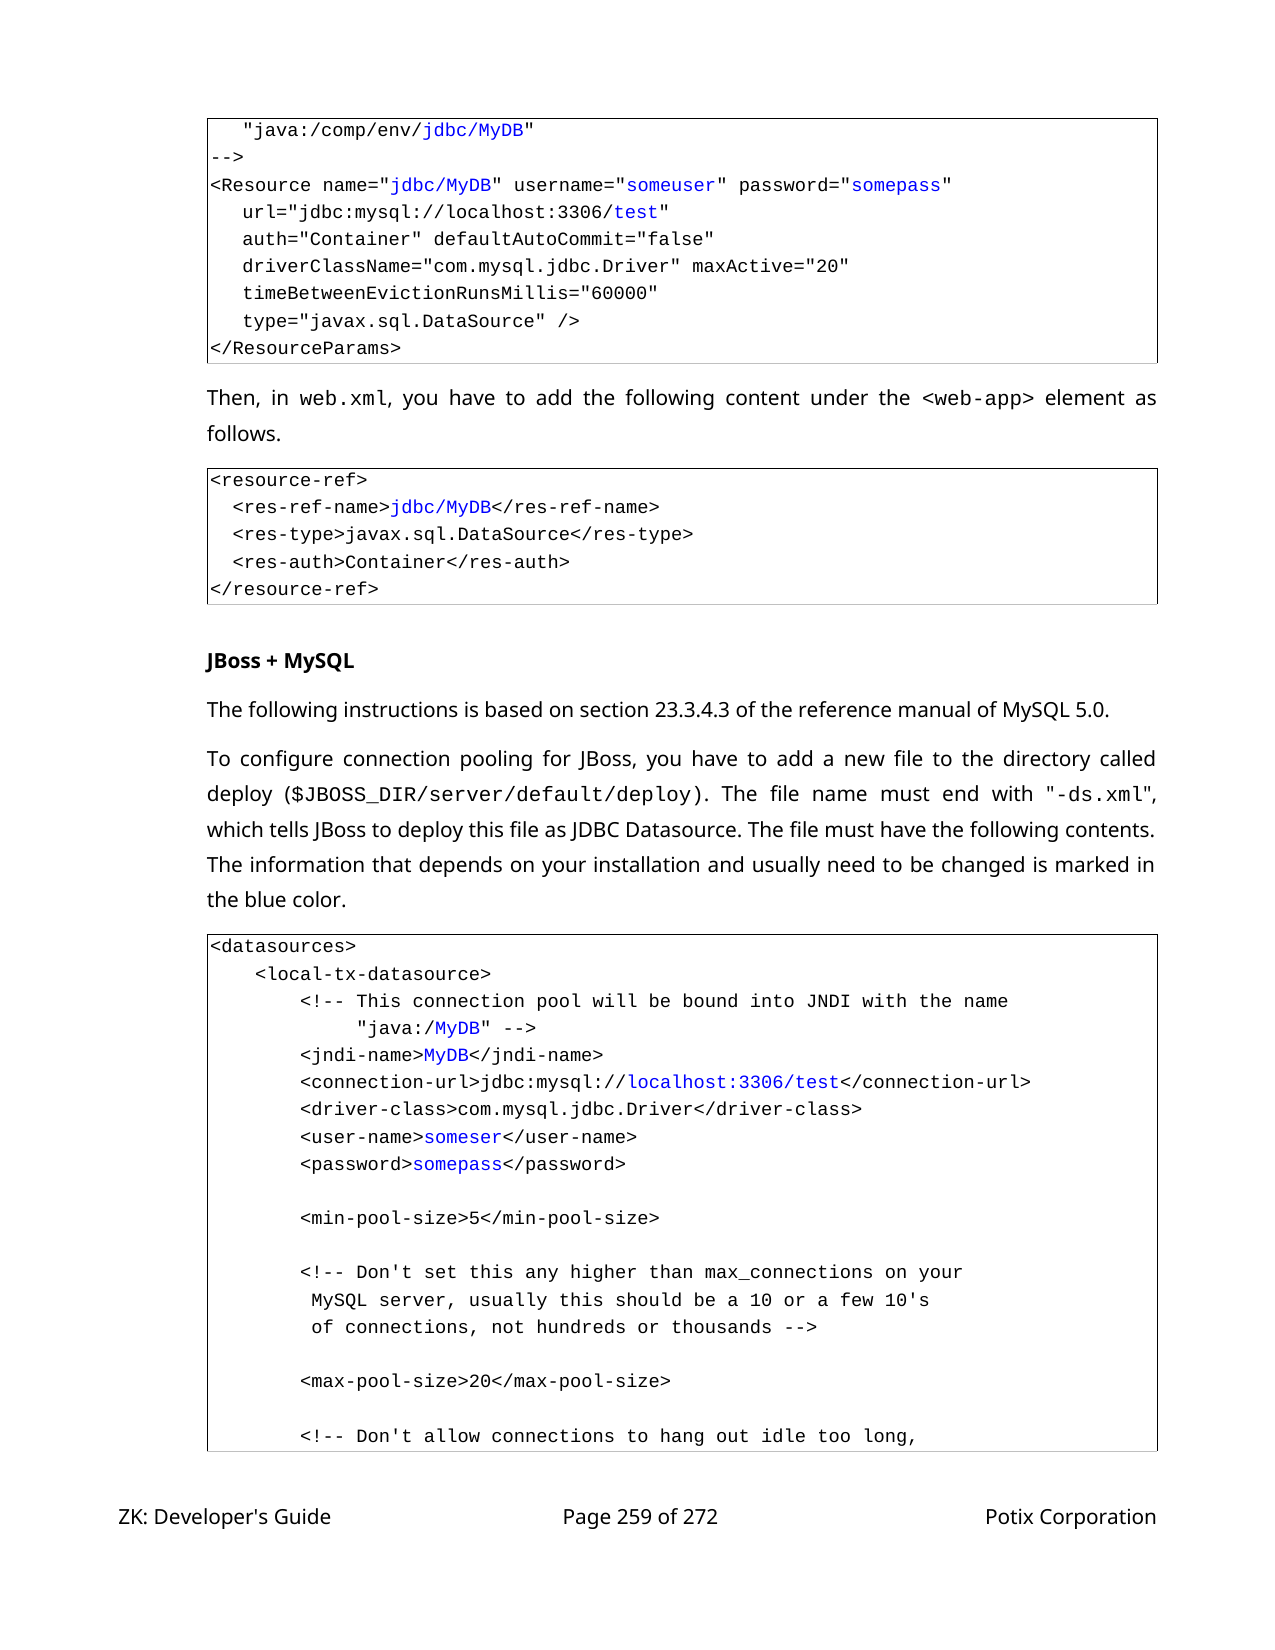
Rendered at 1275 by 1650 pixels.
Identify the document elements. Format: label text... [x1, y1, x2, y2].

text The following instructions is based on section 23.3.4.3 of the reference manual of MySQL 5.0. [207, 695, 1157, 723]
text <jndi-name>MyDB</jndi-name> [208, 1043, 1157, 1067]
text of connections, not hundreds or thousands --> [208, 1315, 1157, 1339]
text <max-pool-size>20</max-pool-size> [208, 1369, 1157, 1393]
text driverClassName="com.mysql.jdbc.Driver" maxActive="20" [208, 254, 1157, 278]
text timeBetweenEvictionRunsMillis="60000" [208, 281, 1157, 306]
text <datasources> [208, 935, 1157, 958]
text <min-pool-size>5</min-pool-size> [208, 1206, 1157, 1230]
text auth="Container" defaultAutoCommit="false" [208, 227, 1157, 251]
text <user-name>someser</user-name> [208, 1124, 1157, 1149]
text <!-- Don't set this any higher than max_connections on your [208, 1260, 1157, 1285]
text <local-tx-datasource> [208, 961, 1157, 986]
subtitle JBoss + MySQL [207, 646, 1157, 675]
text "java:/MyDB" --> [208, 1016, 1157, 1040]
text To configure connection pooling for JBoss, you have to add a new file to the directory called deploy ($JBOSS_DIR/server/default/deploy). The file name must end with "-ds.xml", which tells JBoss to deploy this file as JDBC Datasource. The file must have the following contents. The information that depends on your installation and usually need to be changed is marked in the blue color. [207, 744, 1157, 913]
text <password>somepass</password> [208, 1152, 1157, 1176]
text <!-- This connection pool will be bound into JNDI with the name [208, 988, 1157, 1013]
text <res-ref-name>jdbc/MyDB</res-ref-name> [208, 495, 1157, 519]
text <connection-url>jdbc:mysql://localhost:3306/test</connection-url> [208, 1070, 1157, 1094]
text <res-type>javax.sql.DataSource</res-type> [208, 522, 1157, 547]
text <resource-ref> [208, 469, 1157, 492]
text "java:/comp/env/jdbc/MyDB" [208, 119, 1157, 142]
text </ResourceParams> [208, 336, 1157, 363]
text <res-auth>Container</res-auth> [208, 549, 1157, 574]
text <!-- Don't allow connections to hang out idle too long, [208, 1423, 1157, 1451]
text <Resource name="jdbc/MyDB" username="someuser" password="somepass" [208, 172, 1157, 197]
text url="jdbc:mysql://localhost:3306/test" [208, 200, 1157, 224]
text type="javax.sql.DataSource" /> [208, 308, 1157, 333]
text MySQL server, usually this should be a 10 or a few 10's [208, 1288, 1157, 1312]
text Then, in web.xml, you have to add the following content under the <web-app> element as follows. [207, 383, 1157, 447]
text </resource-ref> [208, 577, 1157, 604]
text --> [208, 145, 1157, 169]
text <driver-class>com.mysql.jdbc.Driver</driver-class> [208, 1097, 1157, 1122]
